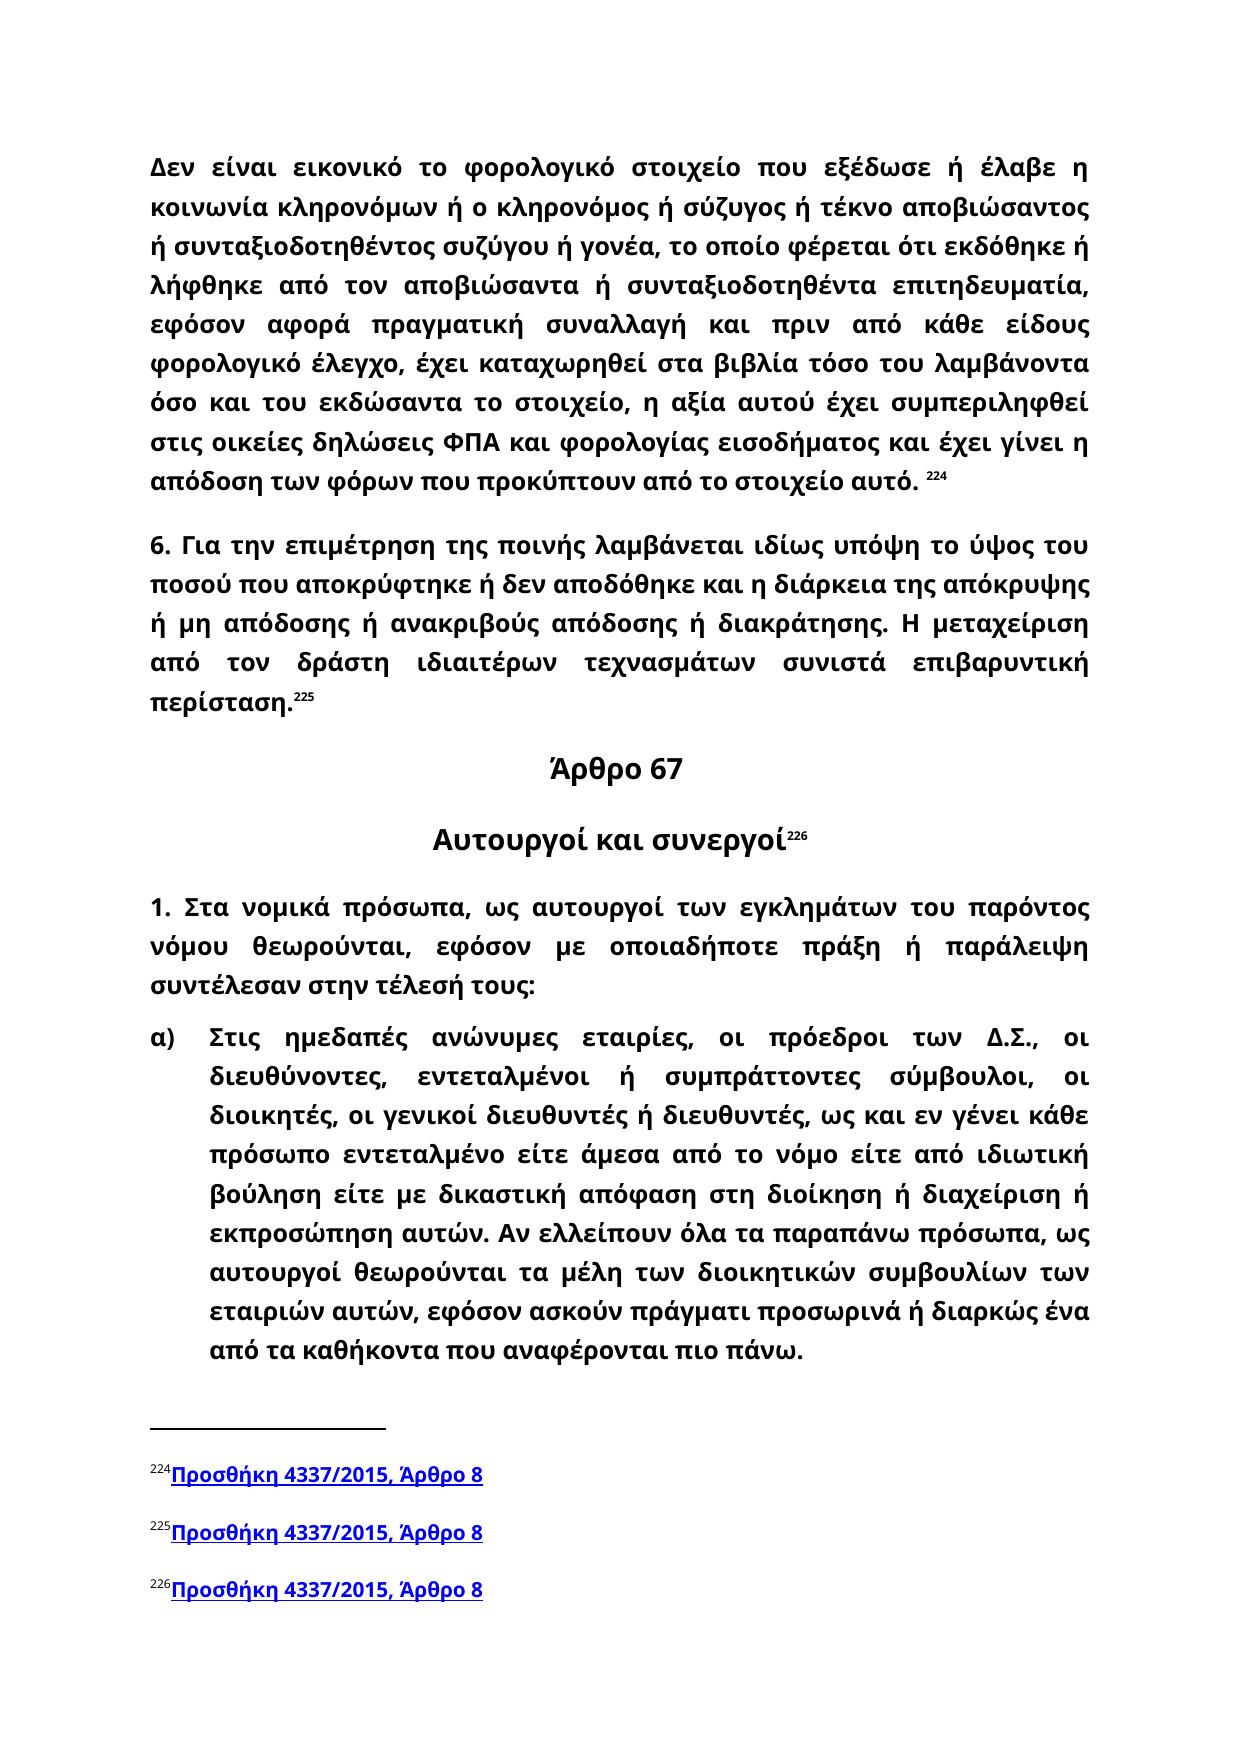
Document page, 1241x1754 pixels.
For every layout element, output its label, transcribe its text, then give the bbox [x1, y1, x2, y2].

text 6. Για την επιμέτρηση της ποινής λαμβάνεται ιδίως υπόψη το ύψος του ποσού που αποκρύφτηκε ή δεν αποδόθηκε και η διάρκεια της απόκρυψης ή μη απόδοσης ή ανακριβούς απόδοσης ή διακράτησης. Η μεταχείριση από τον δράστη ιδιαιτέρων τεχνασμάτων συνιστά επιβαρυντική περίσταση. [150, 527, 1090, 718]
text Δεν είναι εικονικό το φορολογικό στοιχείο που εξέδωσε ή έλαβε η κοινωνία κληρονόμων ή ο κληρονόμος ή σύζυγος ή τέκνο αποβιώσαντος ή συνταξιοδοτηθέντος συζύγου ή γονέα, το οποίο φέρεται ότι εκδόθηκε ή λήφθηκε από τον αποβιώσαντα ή συνταξιοδοτηθέντα επιτηδευματία, εφόσον αφορά πραγματική συναλλαγή και πριν από κάθε είδους φορολογικό έλεγχο, έχει καταχωρηθεί στα βιβλία τόσο του λαμβάνοντα όσο και του εκδώσαντα το στοιχείο, η αξία αυτού έχει συμπεριληφθεί στις οικείες δηλώσεις ΦΠΑ και φορολογίας εισοδήματος και έχει γίνει η απόδοση των φόρων που προκύπτουν από το στοιχείο αυτό. [150, 150, 1090, 497]
text Προσθήκη 4337/2015, Άρθρο 8 [150, 1460, 1090, 1489]
text Προσθήκη 4337/2015, Άρθρο 8 [150, 1576, 1090, 1604]
text Προσθήκη 4337/2015, Άρθρο 8 [150, 1518, 1090, 1546]
list α) Στις ημεδαπές ανώνυμες εταιρίες, οι πρόεδροι των Δ.Σ., οι διευθύνοντες, εντεταλμένοι ή συμπράττοντες σύμβουλοι, οι διοικητές, οι γενικοί διευθυντές ή διευθυντές, ως και εν γένει κάθε πρόσωπο εντεταλμένο είτε άμεσα από το νόμο είτε από ιδιωτική βούληση είτε με δικαστική απόφαση στη διοίκηση ή διαχείριση ή εκπροσώπηση αυτών. Αν ελλείπουν όλα τα παραπάνω πρόσωπα, ως αυτουργοί θεωρούνται τα μέλη των διοικητικών συμβουλίων των εταιριών αυτών, εφόσον ασκούν πράγματι προσωρινά ή διαρκώς ένα από τα καθήκοντα που αναφέρονται πιο πάνω. [150, 1019, 1090, 1367]
subtitle Αυτουργοί και συνεργοί [150, 819, 1090, 859]
subtitle Άρθρο 67 [150, 748, 1090, 788]
text 1. Στα νομικά πρόσωπα, ως αυτουργοί των εγκλημάτων του παρόντος νόμου θεωρούνται, εφόσον με οποιαδήποτε πράξη ή παράλειψη συντέλεσαν στην τέλεσή τους: [150, 889, 1090, 1002]
